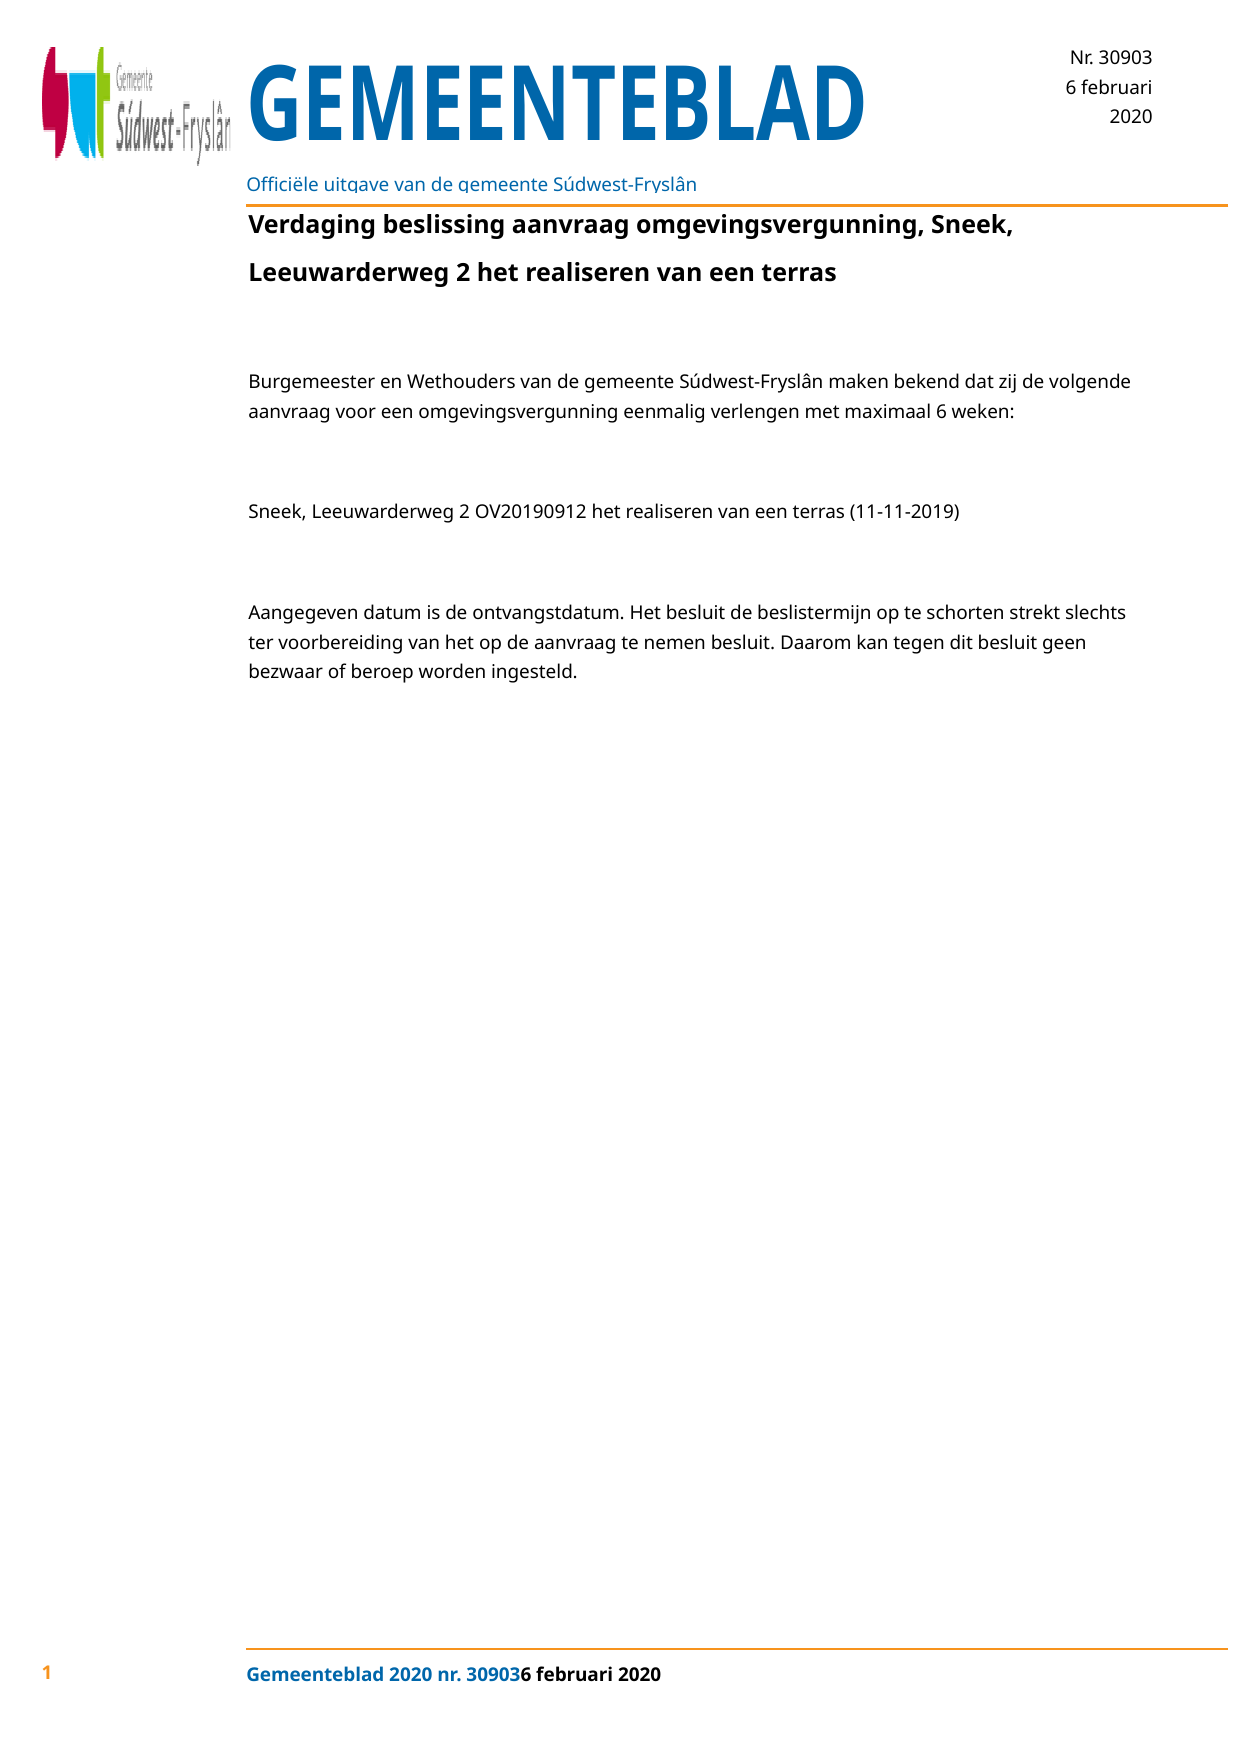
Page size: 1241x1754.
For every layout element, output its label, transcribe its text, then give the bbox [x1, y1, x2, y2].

picture [41, 47, 231, 172]
text Aangegeven datum is de ontvangstdatum. Het besluit de beslistermijn op te schorten strekt slechts ter voorbereiding van het op de aanvraag te nemen besluit. Daarom kan tegen dit besluit geen bezwaar of beroep worden ingesteld. [248, 599, 1152, 684]
text Verdaging beslissing aanvraag omgevingsvergunning, Sneek, Leeuwarderweg 2 het realiseren van een terras [248, 207, 1152, 288]
text Burgemeester en Wethouders van de gemeente Súdwest-Fryslân maken bekend dat zij de volgende aanvraag voor een omgevingsvergunning eenmalig verlengen met maximaal 6 weken: [248, 368, 1152, 424]
text Sneek, Leeuwarderweg 2 OV20190912 het realiseren van een terras (11-11-2019) [248, 499, 1152, 524]
